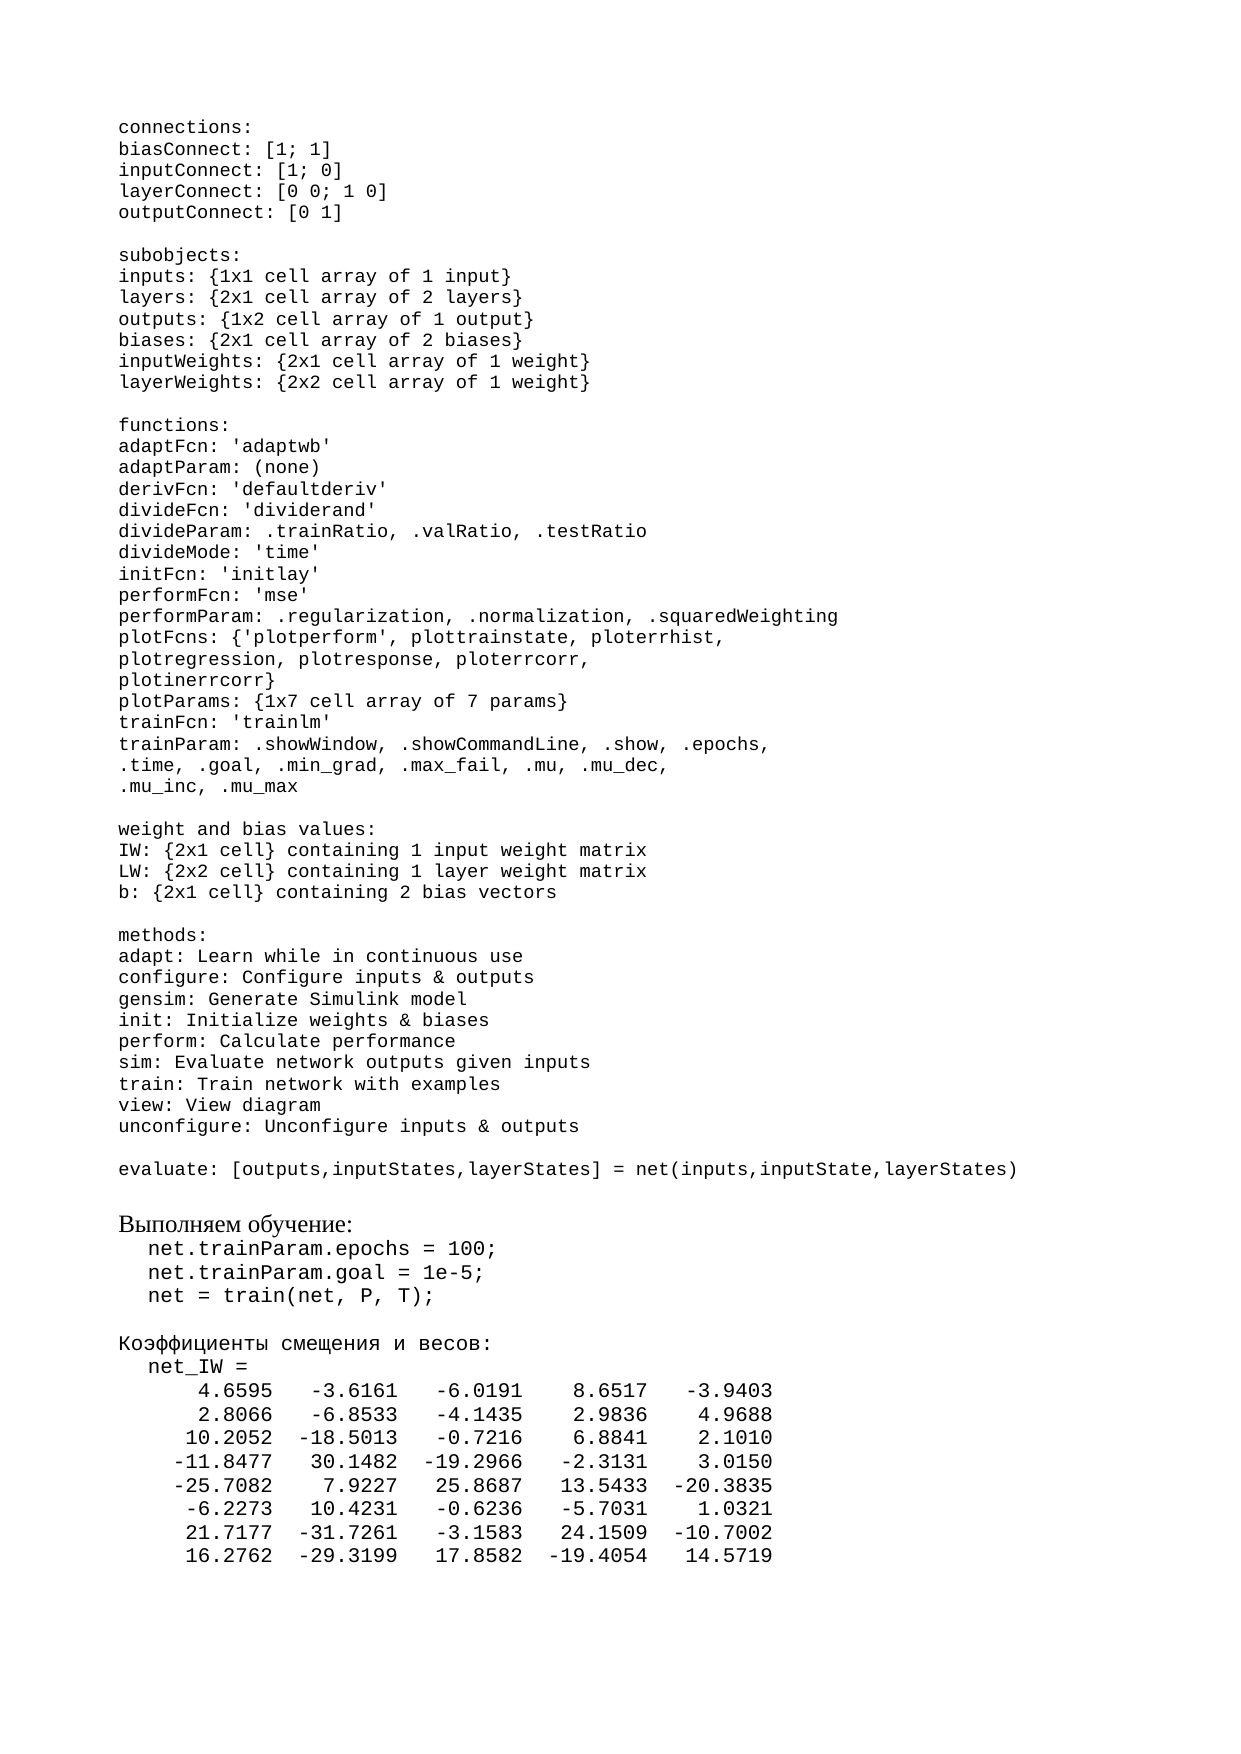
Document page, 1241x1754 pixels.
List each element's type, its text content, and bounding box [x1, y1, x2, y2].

text biasConnect: [1; 1] [118, 139, 1122, 161]
text trainParam: .showWindow, .showCommandLine, .show, .epochs, [118, 734, 1122, 756]
text configure: Configure inputs & outputs [118, 968, 1122, 989]
text subobjects: [118, 246, 1122, 267]
text IW: {2x1 cell} containing 1 input weight matrix [118, 841, 1122, 862]
text sim: Evaluate network outputs given inputs [118, 1053, 1122, 1074]
text trainFcn: 'trainlm' [118, 713, 1122, 734]
text 10.2052 -18.5013 -0.7216 6.8841 2.1010 [148, 1427, 1122, 1451]
text layers: {2x1 cell array of 2 layers} [118, 288, 1122, 309]
text divideFcn: 'dividerand' [118, 501, 1122, 522]
text net.trainParam.epochs = 100; [148, 1238, 1122, 1262]
text view: View diagram [118, 1096, 1122, 1117]
text adaptParam: (none) [118, 458, 1122, 479]
text -6.2273 10.4231 -0.6236 -5.7031 1.0321 [148, 1498, 1122, 1522]
text b: {2x1 cell} containing 2 bias vectors [118, 883, 1122, 904]
text outputConnect: [0 1] [118, 203, 1122, 224]
text evaluate: [outputs,inputStates,layerStates] = net(inputs,inputState,layerStates) [118, 1159, 1122, 1181]
text adaptFcn: 'adaptwb' [118, 437, 1122, 458]
text net.trainParam.goal = 1e-5; [148, 1262, 1122, 1285]
text initFcn: 'initlay' [118, 564, 1122, 586]
text performParam: .regularization, .normalization, .squaredWeighting [118, 607, 1122, 628]
text inputs: {1x1 cell array of 1 input} [118, 267, 1122, 288]
text divideMode: 'time' [118, 543, 1122, 564]
text divideParam: .trainRatio, .valRatio, .testRatio [118, 522, 1122, 543]
text derivFcn: 'defaultderiv' [118, 479, 1122, 501]
text functions: [118, 416, 1122, 437]
text plotinerrcorr} [118, 671, 1122, 692]
text Коэффициенты смещения и весов: [118, 1333, 1122, 1356]
text inputConnect: [1; 0] [118, 161, 1122, 182]
text layerWeights: {2x2 cell array of 1 weight} [118, 373, 1122, 394]
text plotFcns: {'plotperform', plottrainstate, ploterrhist, [118, 628, 1122, 649]
text unconfigure: Unconfigure inputs & outputs [118, 1117, 1122, 1138]
text train: Train network with examples [118, 1074, 1122, 1096]
text .time, .goal, .min_grad, .max_fail, .mu, .mu_dec, [118, 756, 1122, 777]
text 2.8066 -6.8533 -4.1435 2.9836 4.9688 [148, 1404, 1122, 1427]
text net = train(net, P, T); [148, 1285, 1122, 1309]
text inputWeights: {2x1 cell array of 1 weight} [118, 352, 1122, 373]
text 4.6595 -3.6161 -6.0191 8.6517 -3.9403 [148, 1380, 1122, 1404]
text perform: Calculate performance [118, 1032, 1122, 1053]
text biases: {2x1 cell array of 2 biases} [118, 331, 1122, 352]
text adapt: Learn while in continuous use [118, 947, 1122, 968]
text net_IW = [148, 1356, 1122, 1380]
text .mu_inc, .mu_max [118, 777, 1122, 798]
text plotregression, plotresponse, ploterrcorr, [118, 649, 1122, 671]
text connections: [118, 118, 1122, 139]
text methods: [118, 926, 1122, 947]
text Выполняем обучение: [118, 1209, 1122, 1238]
text gensim: Generate Simulink model [118, 989, 1122, 1011]
text performFcn: 'mse' [118, 586, 1122, 607]
text weight and bias values: [118, 819, 1122, 841]
text outputs: {1x2 cell array of 1 output} [118, 309, 1122, 331]
text init: Initialize weights & biases [118, 1011, 1122, 1032]
text 21.7177 -31.7261 -3.1583 24.1509 -10.7002 [148, 1522, 1122, 1546]
text -11.8477 30.1482 -19.2966 -2.3131 3.0150 [148, 1451, 1122, 1474]
text plotParams: {1x7 cell array of 7 params} [118, 692, 1122, 713]
text -25.7082 7.9227 25.8687 13.5433 -20.3835 [148, 1474, 1122, 1498]
text LW: {2x2 cell} containing 1 layer weight matrix [118, 862, 1122, 883]
text 16.2762 -29.3199 17.8582 -19.4054 14.5719 [148, 1546, 1122, 1569]
text layerConnect: [0 0; 1 0] [118, 182, 1122, 203]
